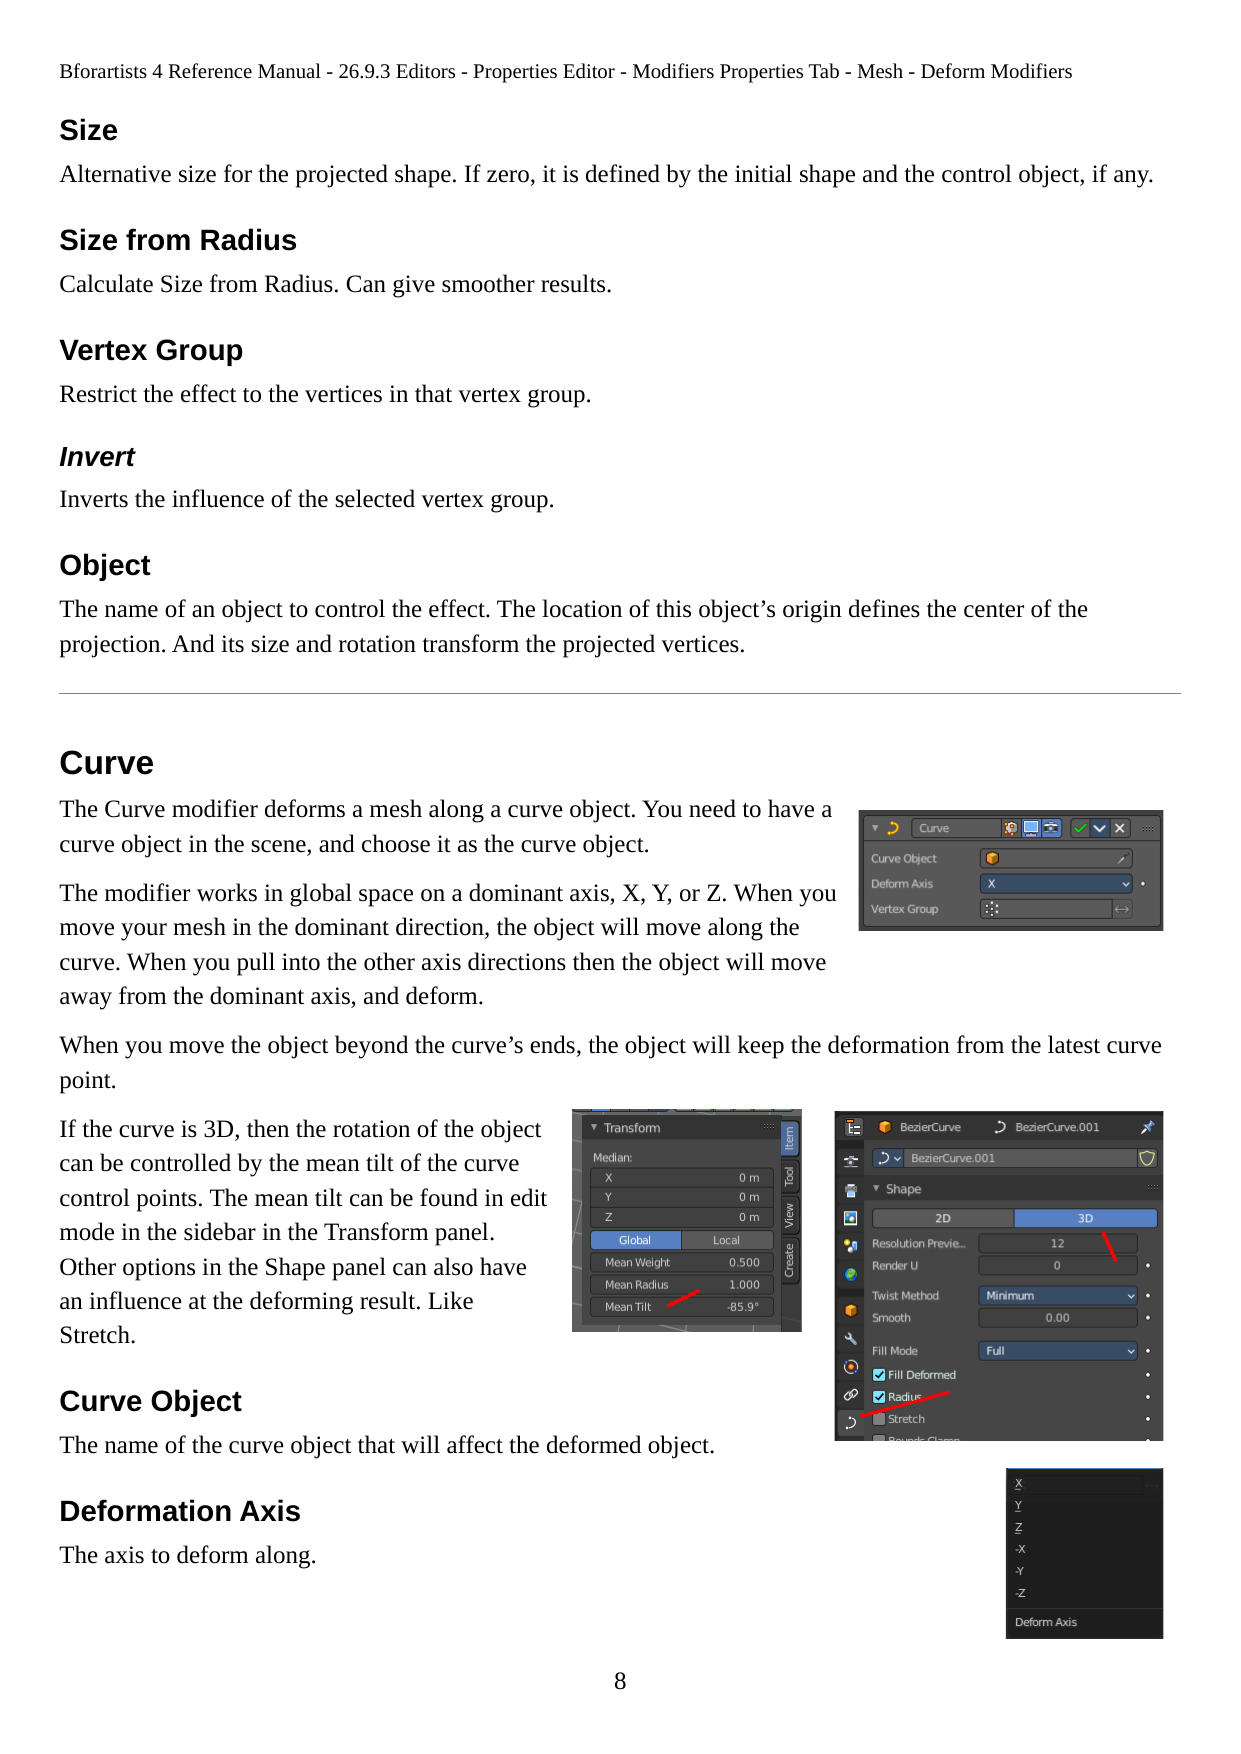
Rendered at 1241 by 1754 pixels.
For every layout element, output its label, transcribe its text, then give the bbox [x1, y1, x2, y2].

subtitle Invert [59, 440, 1181, 472]
subtitle Deformation Axis [59, 1494, 1005, 1528]
text Alternative size for the projected shape. If zero, it is defined by the initial shape and the control object, if any. [59, 159, 1181, 188]
picture [572, 1109, 802, 1332]
picture [858, 810, 1164, 931]
text The modifier works in global space on a dominant axis, X, Y, or Z. When you move your mesh in the dominant direction, the object will move along the curve. When you pull into the other axis directions then the object will move away from the dominant axis, and deform. [59, 878, 1181, 1010]
subtitle Curve [59, 743, 1181, 782]
text When you move the object beyond the curve’s ends, the object will keep the deformation from the latest curve point. [59, 1030, 1181, 1093]
picture [834, 1111, 1164, 1441]
text Inverts the influence of the selected vertex group. [59, 484, 1181, 513]
text The Curve modifier deforms a mesh along a curve object. You need to have a curve object in the scene, and choose it as the curve object. [59, 794, 1181, 857]
subtitle [1164, 1494, 1181, 1528]
text The name of an object to control the effect. The location of this object’s origin defines the center of the projection. And its size and rotation transform the projected vertices. [59, 594, 1181, 658]
subtitle Size [59, 113, 1181, 146]
text If the curve is 3D, then the rotation of the object can be controlled by the mean tilt of the curve control points. The mean tilt can be found in edit mode in the sidebar in the Transform panel. Other options in the Shape panel can also have an influence at the deforming result. Like Stretch. [59, 1114, 834, 1349]
subtitle [1164, 1384, 1181, 1418]
subtitle Object [59, 548, 1181, 582]
picture [1005, 1468, 1164, 1639]
subtitle Size from Radius [59, 222, 1181, 256]
text The axis to deform along. [59, 1540, 1005, 1569]
text Calculate Size from Radius. Can give smoother results. [59, 269, 1181, 297]
text The name of the curve object that will affect the deformed object. [59, 1431, 1181, 1459]
subtitle Vertex Group [59, 332, 1181, 366]
subtitle Curve Object [59, 1384, 834, 1418]
text Restrict the effect to the vertices in that vertex group. [59, 379, 1181, 407]
